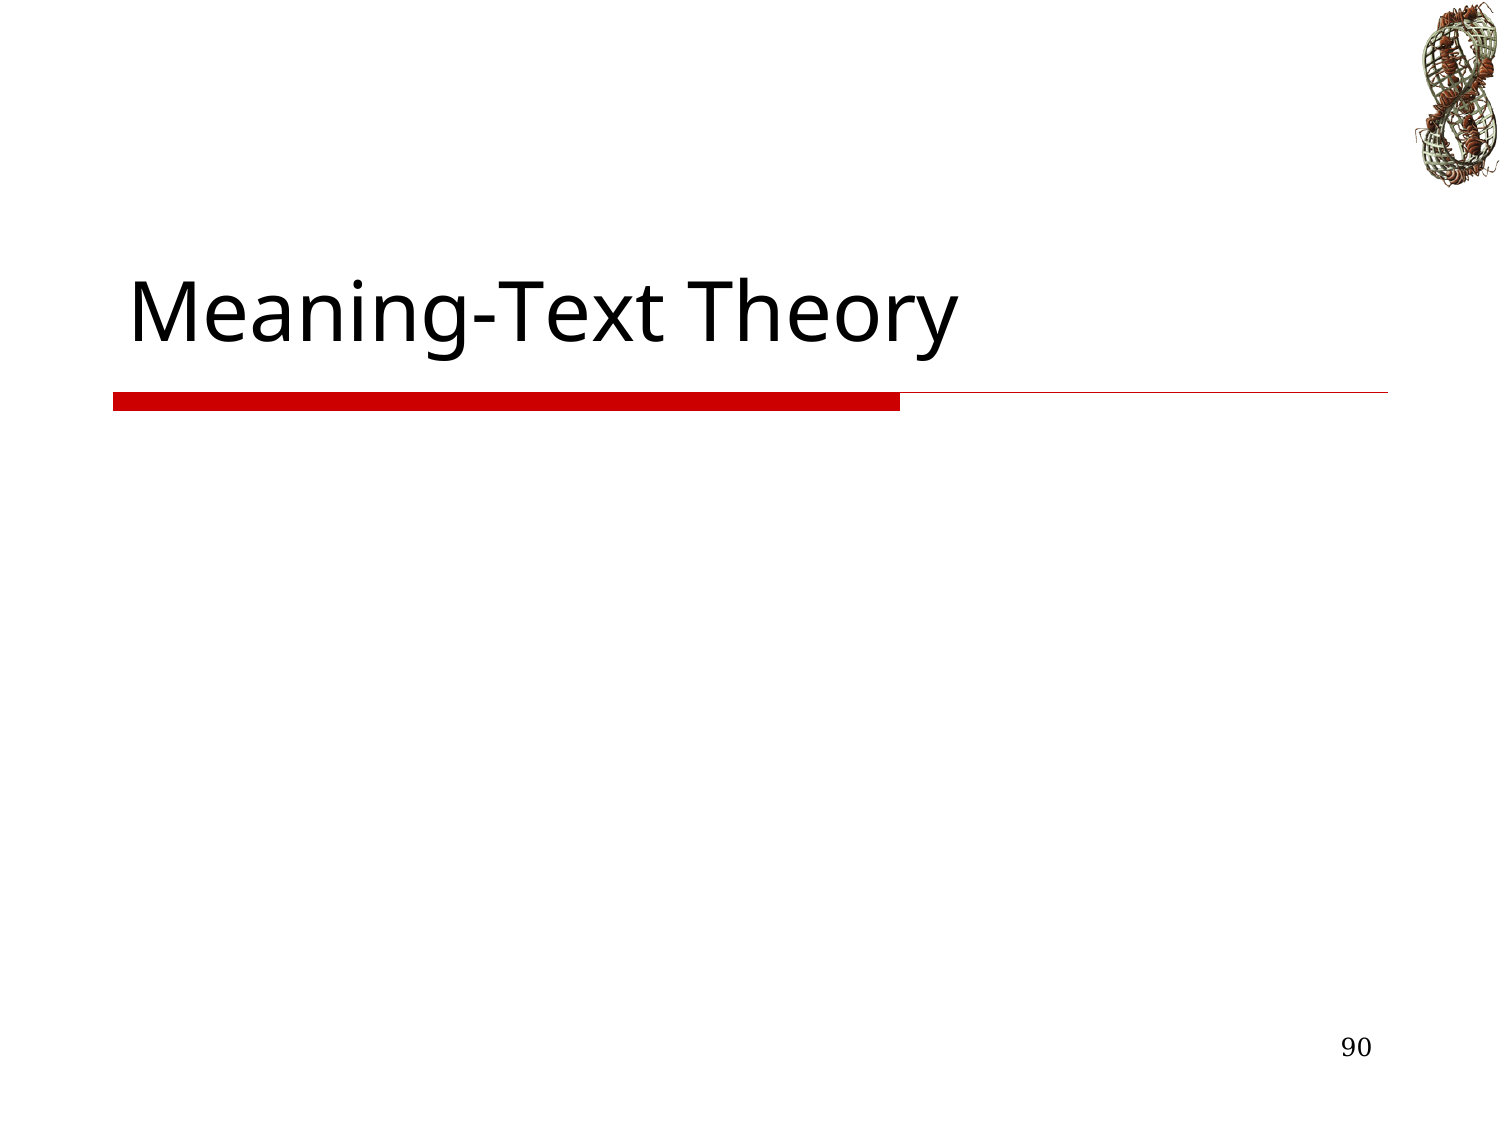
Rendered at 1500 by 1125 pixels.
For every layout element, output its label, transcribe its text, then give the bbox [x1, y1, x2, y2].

title Meaning-Text Theory [112, 162, 1388, 374]
picture [1412, 0, 1500, 189]
